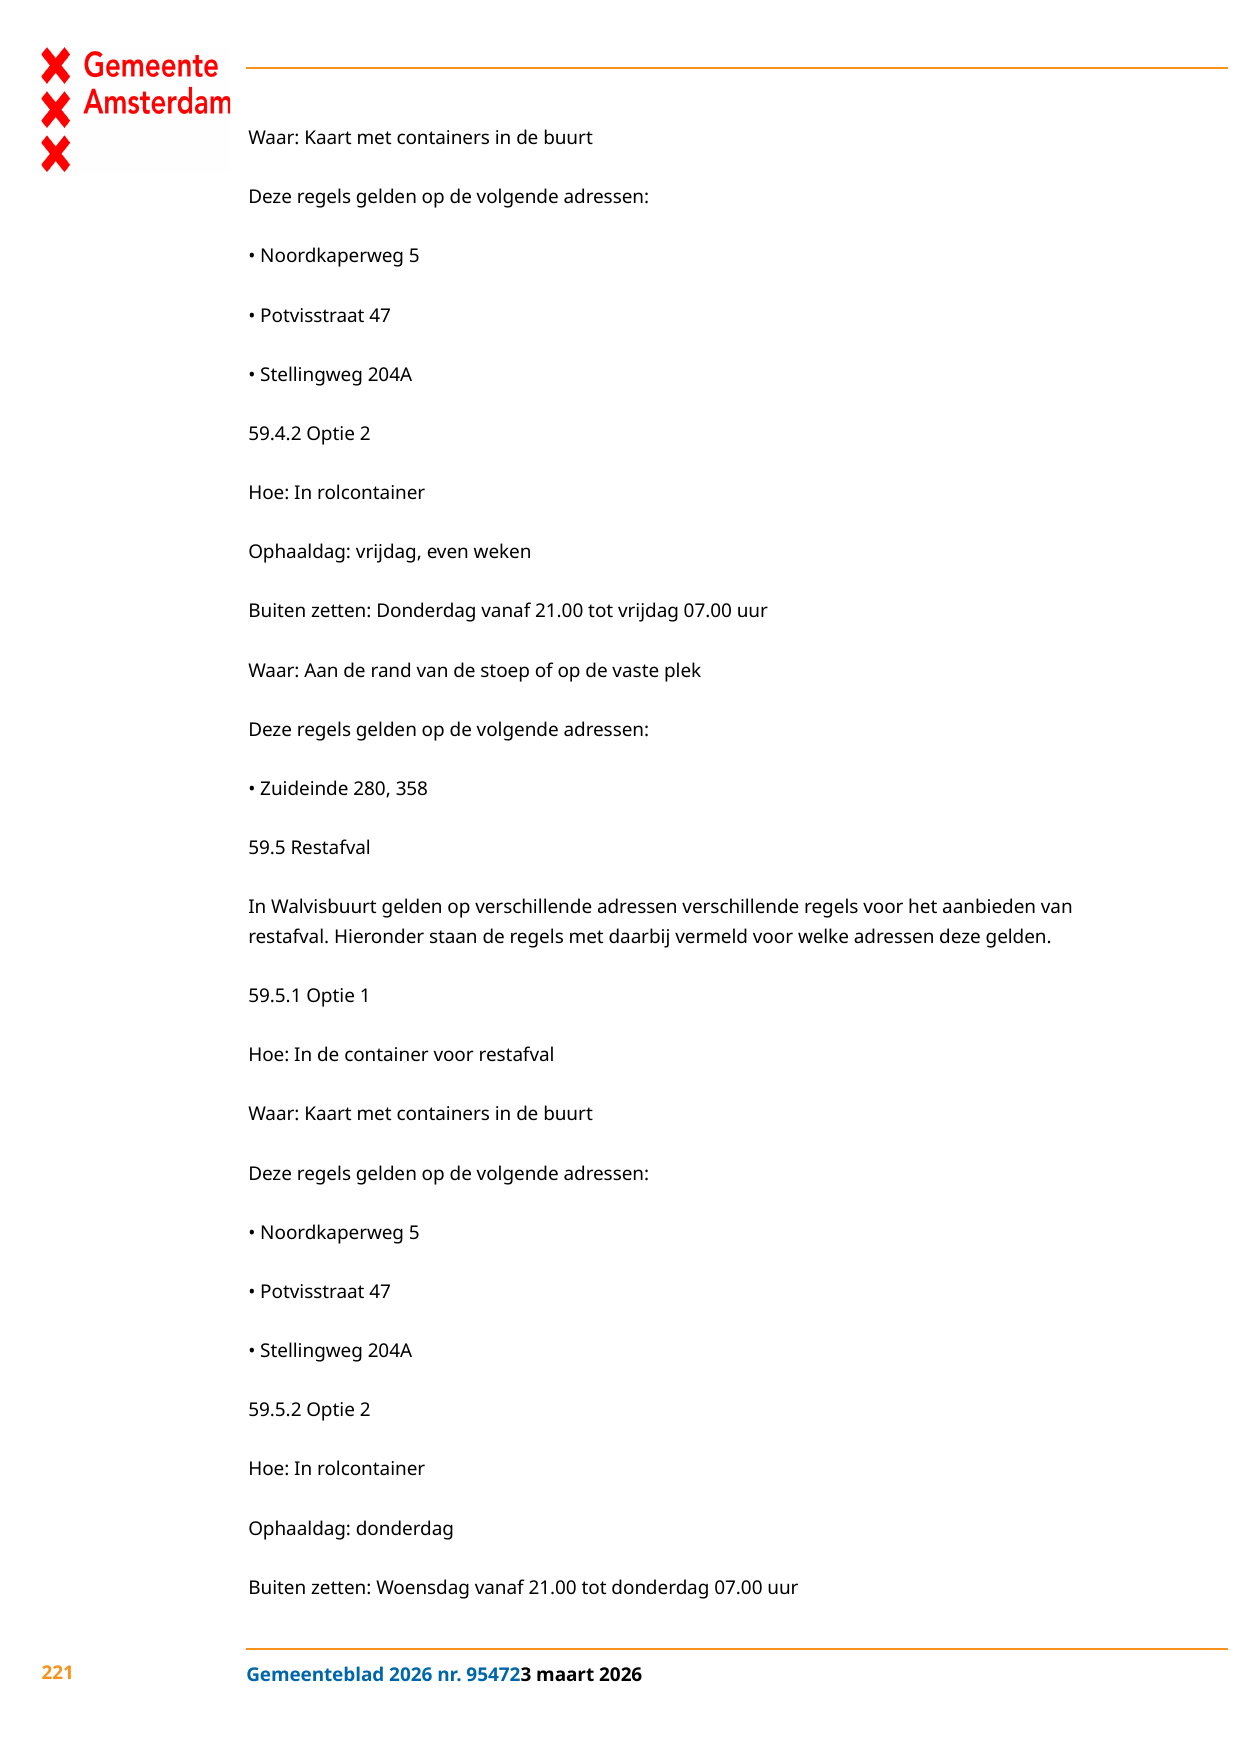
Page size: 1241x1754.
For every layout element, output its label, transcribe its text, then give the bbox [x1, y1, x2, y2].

text • Potvisstraat 47 [248, 1278, 1152, 1304]
text • Zuideinde 280, 358 [248, 775, 1152, 801]
text Hoe: In rolcontainer [248, 1456, 1152, 1481]
text Buiten zetten: Woensdag vanaf 21.00 tot donderdag 07.00 uur [248, 1574, 1152, 1600]
text 59.5.1 Optie 1 [248, 982, 1152, 1008]
text Buiten zetten: Donderdag vanaf 21.00 tot vrijdag 07.00 uur [248, 598, 1152, 623]
text 59.4.2 Optie 2 [248, 420, 1152, 446]
text Waar: Aan de rand van de stoep of op de vaste plek [248, 657, 1152, 683]
text 59.5.2 Optie 2 [248, 1396, 1152, 1422]
text Ophaaldag: donderdag [248, 1515, 1152, 1541]
text In Walvisbuurt gelden op verschillende adressen verschillende regels voor het aanbieden van restafval. Hieronder staan de regels met daarbij vermeld voor welke adressen deze gelden. [248, 893, 1152, 949]
text Waar: Kaart met containers in de buurt [248, 1101, 1152, 1126]
text • Stellingweg 204A [248, 1337, 1152, 1363]
text • Stellingweg 204A [248, 361, 1152, 387]
picture [41, 47, 231, 172]
text Ophaaldag: vrijdag, even weken [248, 538, 1152, 564]
text Waar: Kaart met containers in de buurt [248, 124, 1152, 150]
text 59.5 Restafval [248, 834, 1152, 860]
text Hoe: In de container voor restafval [248, 1041, 1152, 1067]
text Deze regels gelden op de volgende adressen: [248, 1160, 1152, 1186]
text • Noordkaperweg 5 [248, 243, 1152, 268]
text • Noordkaperweg 5 [248, 1219, 1152, 1245]
text • Potvisstraat 47 [248, 302, 1152, 328]
text Hoe: In rolcontainer [248, 479, 1152, 505]
text Deze regels gelden op de volgende adressen: [248, 183, 1152, 209]
text Deze regels gelden op de volgende adressen: [248, 716, 1152, 742]
